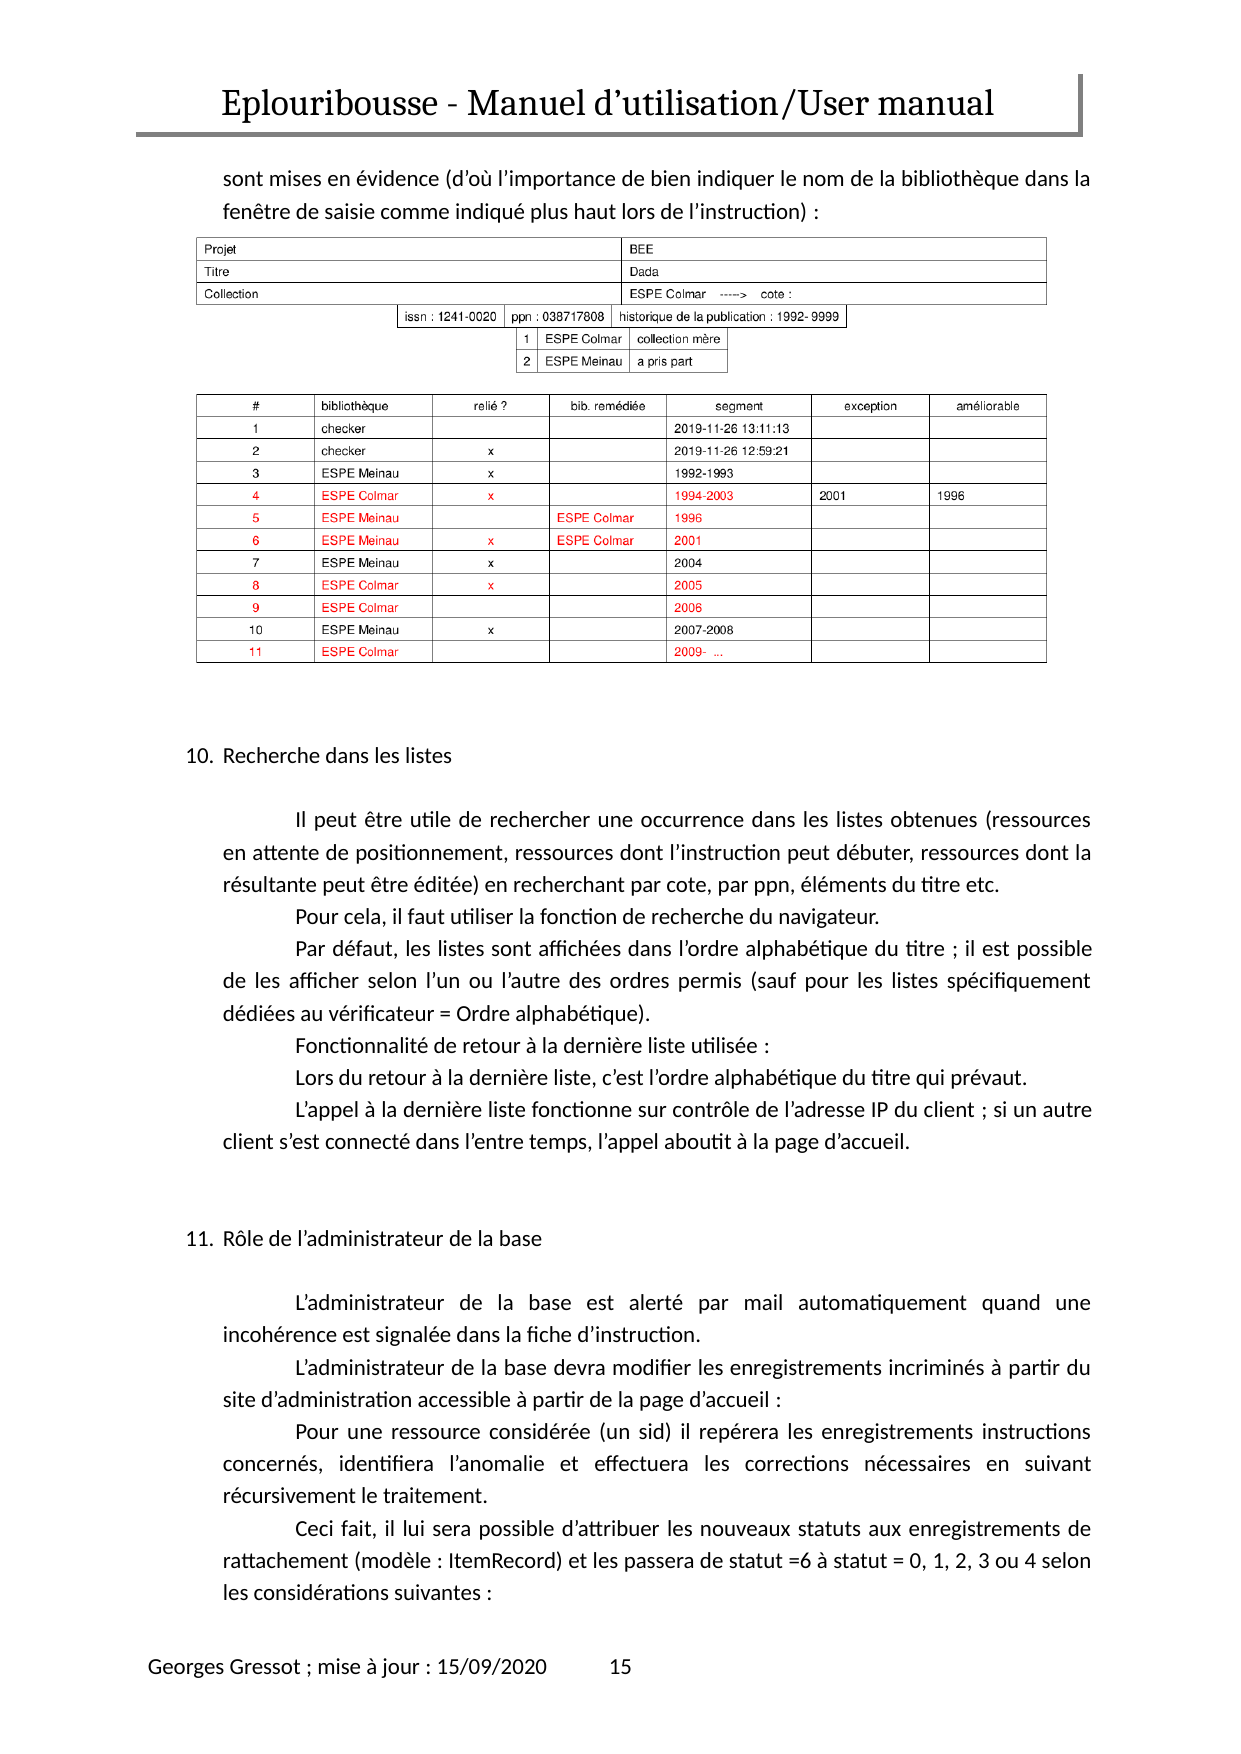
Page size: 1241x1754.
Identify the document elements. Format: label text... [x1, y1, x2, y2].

list L’administrateur de la base est alerté par mail automatiquement quand une incohérence est signalée dans la fiche d’instruction. [223, 1288, 1093, 1348]
list Rôle de l’administrateur de la base [185, 1224, 1093, 1252]
list Par défaut, les listes sont affichées dans l’ordre alphabétique du titre ; il est possible de les afficher selon l’un ou l’autre des ordres permis (sauf pour les listes spécifiquement dédiées au vérificateur = Ordre alphabétique). [223, 934, 1093, 1027]
list L’administrateur de la base devra modifier les enregistrements incriminés à partir du site d’administration accessible à partir de la page d’accueil : [223, 1353, 1093, 1413]
picture [185, 228, 1055, 669]
list Ceci fait, il lui sera possible d’attribuer les nouveaux statuts aux enregistrements de rattachement (modèle : ItemRecord) et les passera de statut =6 à statut = 0, 1, 2, 3 ou 4 selon les considérations suivantes : [223, 1514, 1093, 1606]
list Pour une ressource considérée (un sid) il repérera les enregistrements instructions concernés, identifiera l’anomalie et effectuera les corrections nécessaires en suivant récursivement le traitement. [223, 1417, 1093, 1509]
list L’appel à la dernière liste fonctionne sur contrôle de l’adresse IP du client ; si un autre client s’est connecté dans l’entre temps, l’appel aboutit à la page d’accueil. [223, 1095, 1093, 1155]
list Il peut être utile de rechercher une occurrence dans les listes obtenues (ressources en attente de positionnement, ressources dont l’instruction peut débuter, ressources dont la résultante peut être éditée) en recherchant par cote, par ppn, éléments du titre etc. [223, 806, 1093, 898]
list Fonctionnalité de retour à la dernière liste utilisée : [223, 1031, 1093, 1059]
list sont mises en évidence (d’où l’importance de bien indiquer le nom de la bibliothèque dans la fenêtre de saisie comme indiqué plus haut lors de l’instruction) : [223, 164, 1093, 225]
list Pour cela, il faut utiliser la fonction de recherche du navigateur. [223, 902, 1093, 930]
list Recherche dans les listes [185, 741, 1093, 769]
list Lors du retour à la dernière liste, c’est l’ordre alphabétique du titre qui prévaut. [223, 1063, 1093, 1091]
